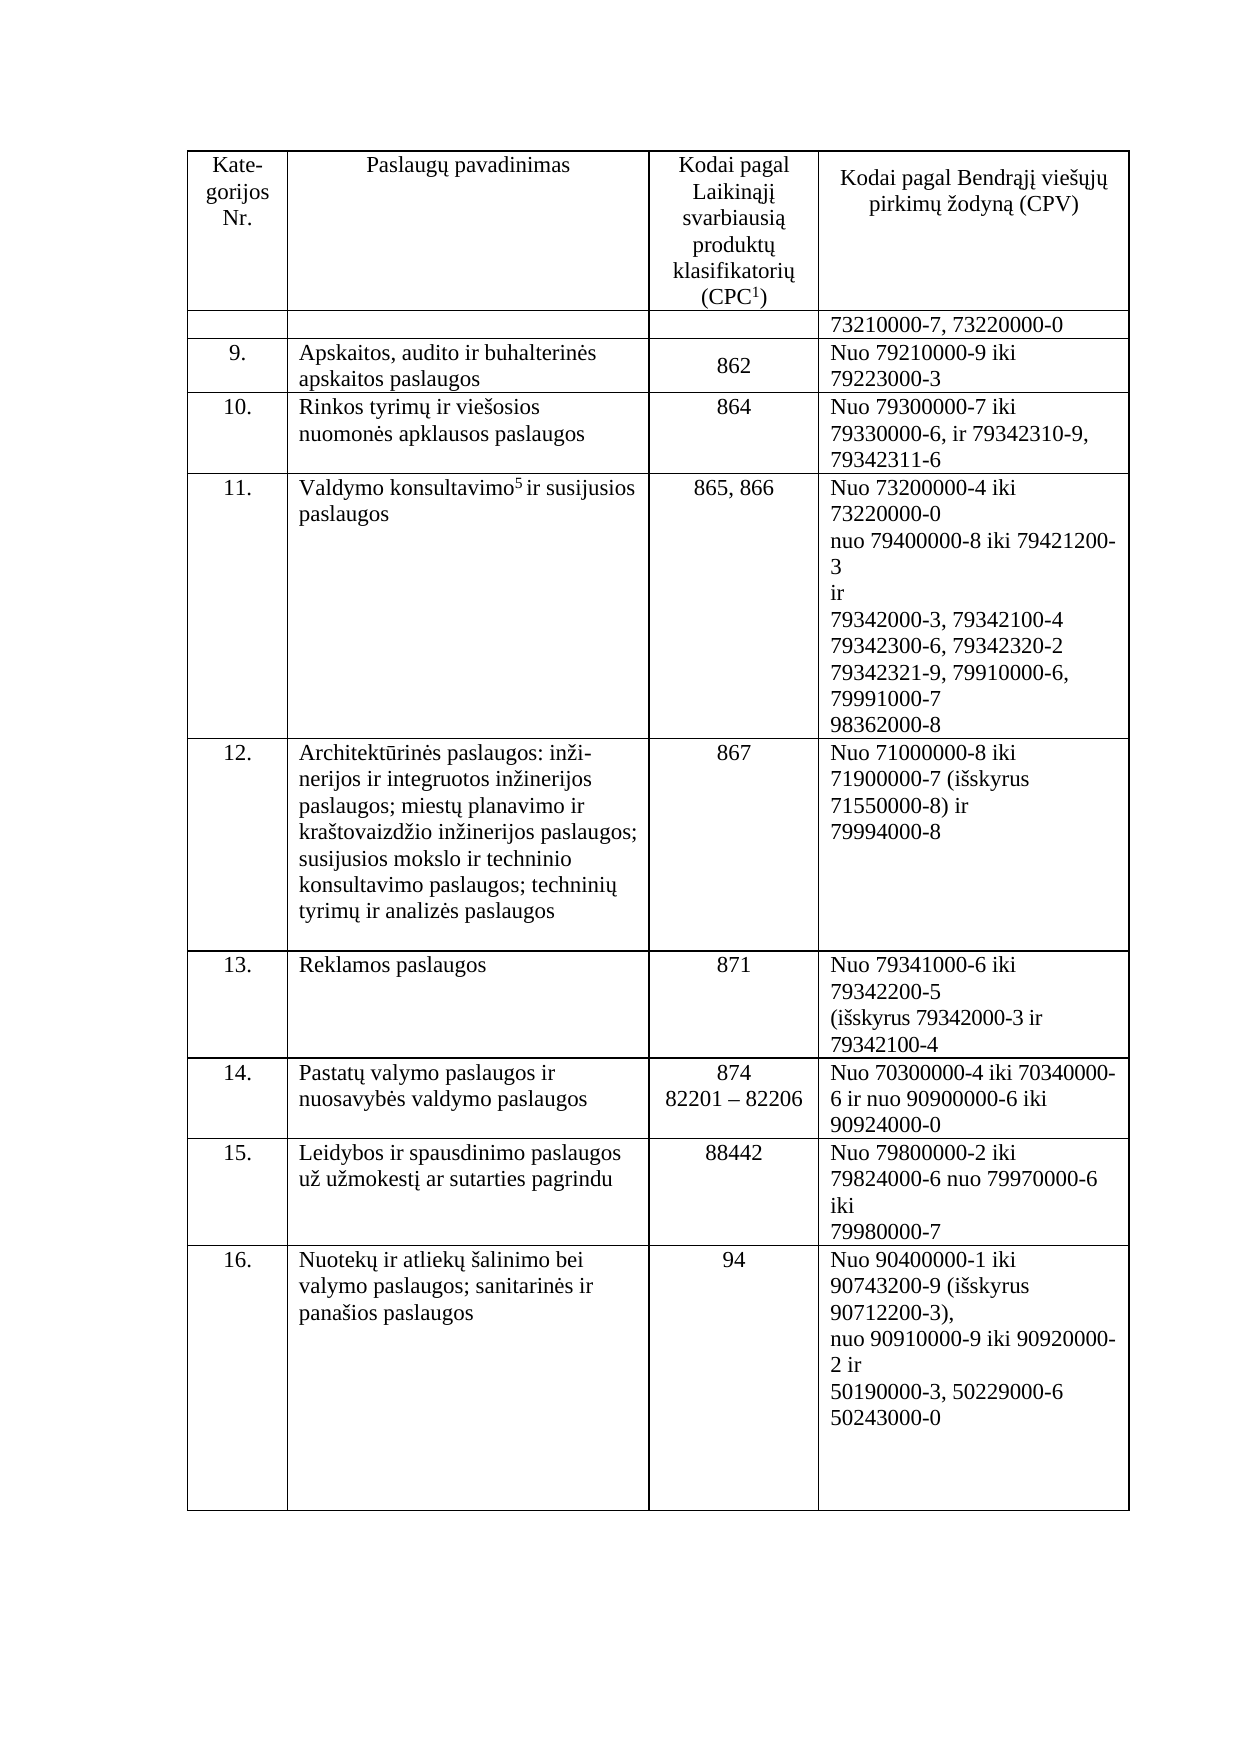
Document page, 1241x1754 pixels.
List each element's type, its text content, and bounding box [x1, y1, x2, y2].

table_cell 874 82201 – 82206 [650, 1059, 818, 1138]
table_cell 864 [650, 393, 818, 472]
table_cell 867 [650, 739, 818, 950]
table_cell Pastatų valymo paslaugos ir nuosavybės valdymo paslaugos [288, 1059, 648, 1138]
table_cell Architektūrinės paslaugos: inži­nerijos ir integruotos inžinerijos paslaugos; miestų planavimo ir kraštovaizdžio inžinerijos paslau­gos; susijusios mokslo ir techni­nio konsultavimo paslaugos; techninių tyrimų ir analizės paslaugos [288, 739, 648, 950]
table_cell 16. [188, 1246, 287, 1510]
table_cell 11. [188, 474, 287, 738]
table_cell Nuo 79341000-6 iki 79342200-5 (išskyrus 79342000-3 ir 79342100-4 [819, 952, 1128, 1057]
table_cell 73210000-7, 73220000-0 [819, 311, 1128, 338]
table_cell 865, 866 [650, 474, 818, 738]
table_cell Rinkos tyrimų ir viešosios nuomonės apklausos paslaugos [288, 393, 648, 472]
table_cell 14. [188, 1059, 287, 1138]
table_cell Reklamos paslaugos [288, 952, 648, 1057]
table_cell 871 [650, 952, 818, 1057]
table_cell 15. [188, 1139, 287, 1244]
table_cell Nuo 73200000-4 iki 73220000-0 nuo 79400000-8 iki 79421200-3 ir 79342000-3, 79342100-4 79342300-6, 79342320-2 79342321-9, 79910000-6, 79991000-7 98362000-8 [819, 474, 1128, 738]
table_cell Nuotekų ir atliekų šalinimo bei valymo paslaugos; sanitarinės ir panašios paslaugos [288, 1246, 648, 1510]
table_cell [288, 311, 648, 338]
table_header Kodai pagal Bendrąjį viešųjų pirkimų žodyną (CPV) [819, 152, 1128, 310]
table_cell 94 [650, 1246, 818, 1510]
table_cell 12. [188, 739, 287, 950]
table_header Paslaugų pavadinimas [288, 152, 648, 310]
table_cell Nuo 79300000-7 iki 79330000-6, ir 79342310-9, 79342311-6 [819, 393, 1128, 472]
table_cell Valdymo konsultavimo5 ir susijusios paslaugos [288, 474, 648, 738]
table_cell Apskaitos, audito ir buhalterinės apskaitos paslaugos [288, 339, 648, 392]
table_header Kate-gorijos Nr. [188, 152, 287, 310]
table_cell Nuo 70300000-4 iki 70340000-6 ir nuo 90900000-6 iki 90924000-0 [819, 1059, 1128, 1138]
table_header Kodai pagal Laikinąjį svarbiausią produktų klasifikatorių (CPC1) [650, 152, 818, 310]
table_cell Nuo 71000000-8 iki 71900000-7 (išskyrus 71550000-8) ir 79994000-8 [819, 739, 1128, 950]
table_cell 9. [188, 339, 287, 392]
table_cell Leidybos ir spausdinimo paslaugos už užmokestį ar sutarties pagrindu [288, 1139, 648, 1244]
table_cell [188, 311, 287, 338]
table_cell [650, 311, 818, 338]
table_cell 13. [188, 952, 287, 1057]
table_cell 862 [650, 339, 818, 392]
table_cell Nuo 79210000-9 iki 79223000-3 [819, 339, 1128, 392]
table_cell 88442 [650, 1139, 818, 1244]
table_cell Nuo 79800000-2 iki 79824000-6 nuo 79970000-6 iki 79980000-7 [819, 1139, 1128, 1244]
table_cell Nuo 90400000-1 iki 90743200-9 (išskyrus 90712200-3), nuo 90910000-9 iki 90920000-2 ir 50190000-3, 50229000-6 50243000-0 [819, 1246, 1128, 1510]
table_cell 10. [188, 393, 287, 472]
